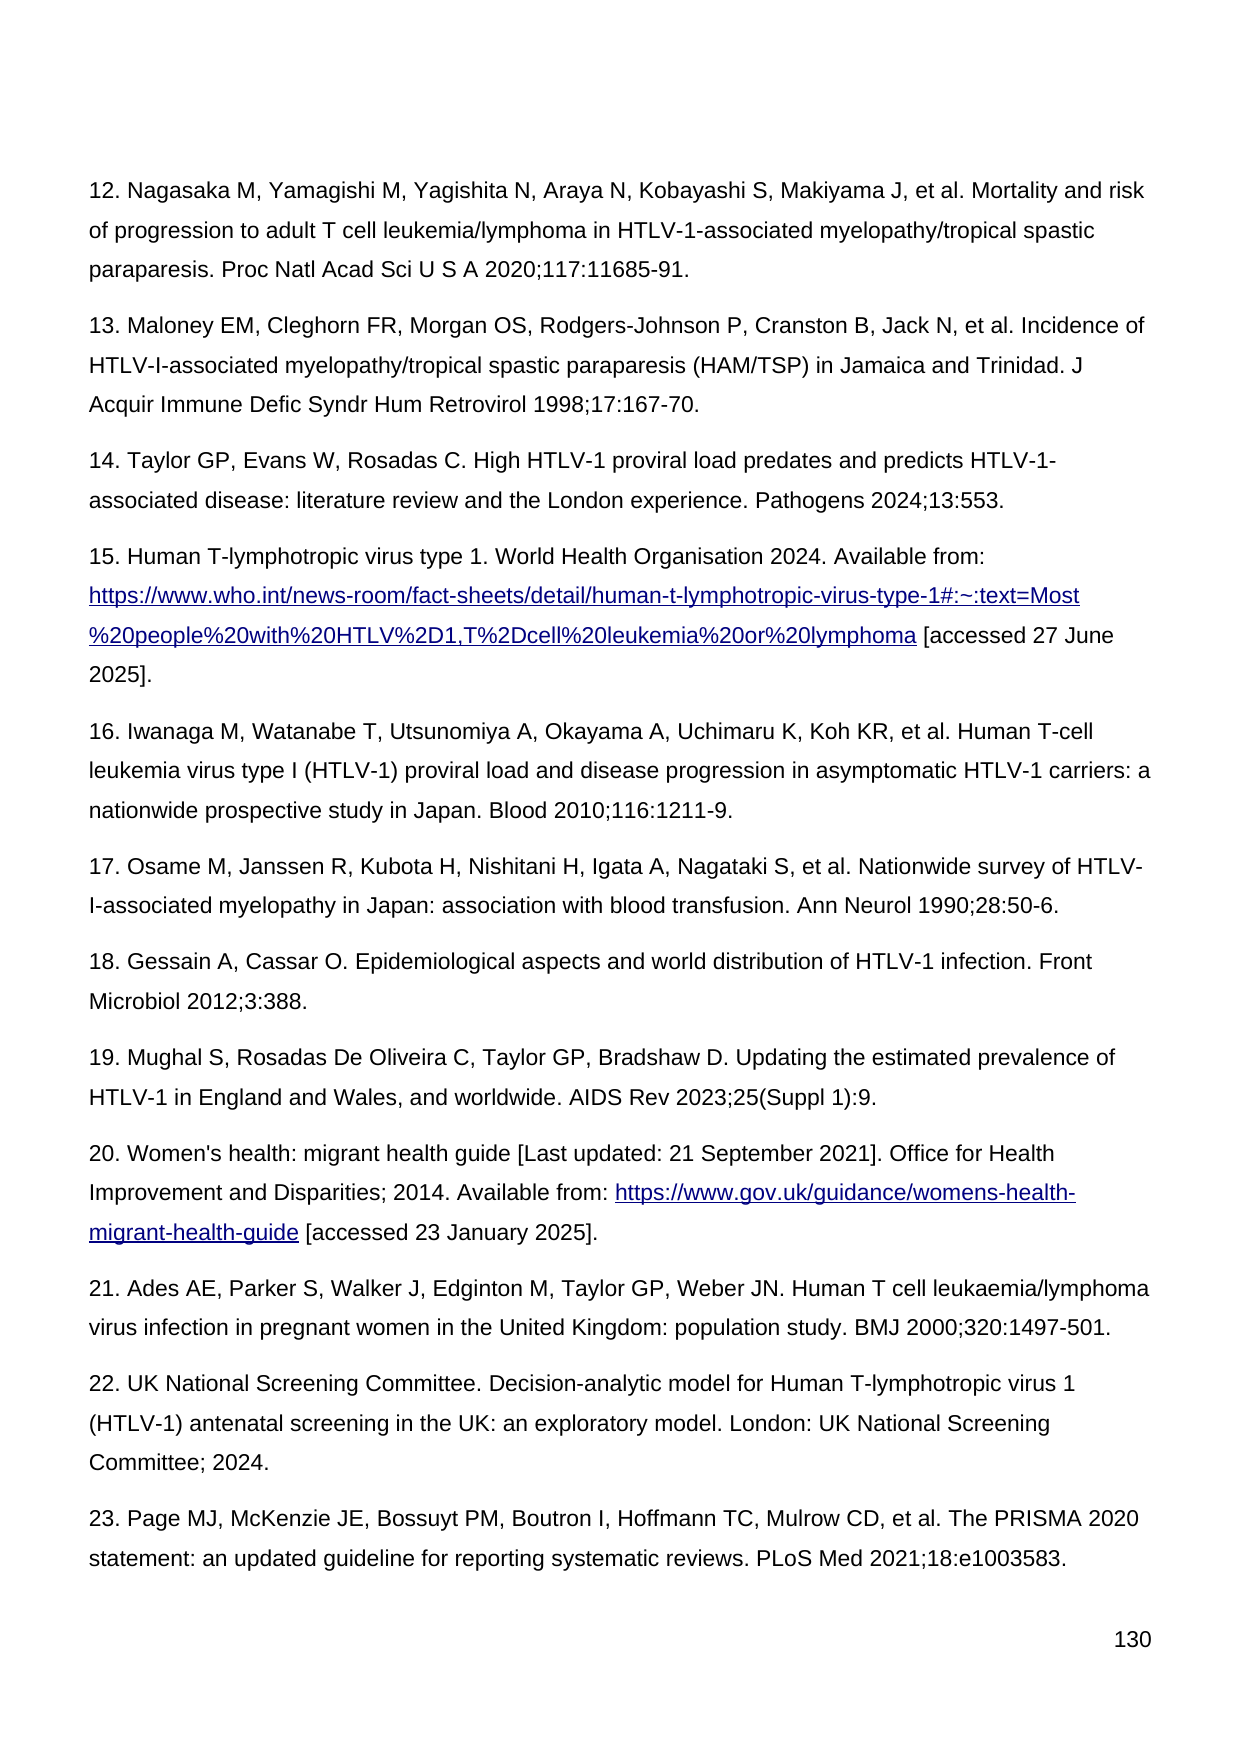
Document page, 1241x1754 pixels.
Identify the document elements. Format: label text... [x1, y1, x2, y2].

text 15. Human T-lymphotropic virus type 1. World Health Organisation 2024. Available from: https://www.who.int/news-room/fact-sheets/detail/human-t-lymphotropic-virus-type-1#:~:text=Most%20people%20with%20HTLV%2D1,T%2Dcell%20leukemia%20or%20lymphoma [accessed 27 June 2025]. [89, 543, 1152, 688]
text 17. Osame M, Janssen R, Kubota H, Nishitani H, Igata A, Nagataki S, et al. Nationwide survey of HTLV-I-associated myelopathy in Japan: association with blood transfusion. Ann Neurol 1990;28:50-6. [89, 853, 1152, 918]
text 20. Women's health: migrant health guide [Last updated: 21 September 2021]. Office for Health Improvement and Disparities; 2014. Available from: https://www.gov.uk/guidance/womens-health-migrant-health-guide [accessed 23 January 2025]. [89, 1139, 1152, 1245]
text 12. Nagasaka M, Yamagishi M, Yagishita N, Araya N, Kobayashi S, Makiyama J, et al. Mortality and risk of progression to adult T cell leukemia/lymphoma in HTLV-1-associated myelopathy/tropical spastic paraparesis. Proc Natl Acad Sci U S A 2020;117:11685-91. [89, 177, 1152, 282]
text 23. Page MJ, McKenzie JE, Bossuyt PM, Boutron I, Hoffmann TC, Mulrow CD, et al. The PRISMA 2020 statement: an updated guideline for reporting systematic reviews. PLoS Med 2021;18:e1003583. [89, 1505, 1152, 1571]
text 13. Maloney EM, Cleghorn FR, Morgan OS, Rodgers-Johnson P, Cranston B, Jack N, et al. Incidence of HTLV-I-associated myelopathy/tropical spastic paraparesis (HAM/TSP) in Jamaica and Trinidad. J Acquir Immune Defic Syndr Hum Retrovirol 1998;17:167-70. [89, 312, 1152, 418]
text 22. UK National Screening Committee. Decision-analytic model for Human T-lymphotropic virus 1 (HTLV-1) antenatal screening in the UK: an exploratory model. London: UK National Screening Committee; 2024. [89, 1370, 1152, 1476]
text 21. Ades AE, Parker S, Walker J, Edginton M, Taylor GP, Weber JN. Human T cell leukaemia/lymphoma virus infection in pregnant women in the United Kingdom: population study. BMJ 2000;320:1497-501. [89, 1275, 1152, 1341]
text 19. Mughal S, Rosadas De Oliveira C, Taylor GP, Bradshaw D. Updating the estimated prevalence of HTLV-1 in England and Wales, and worldwide. AIDS Rev 2023;25(Suppl 1):9. [89, 1044, 1152, 1110]
text 18. Gessain A, Cassar O. Epidemiological aspects and world distribution of HTLV-1 infection. Front Microbiol 2012;3:388. [89, 948, 1152, 1014]
text 14. Taylor GP, Evans W, Rosadas C. High HTLV-1 proviral load predates and predicts HTLV-1-associated disease: literature review and the London experience. Pathogens 2024;13:553. [89, 447, 1152, 513]
text 16. Iwanaga M, Watanabe T, Utsunomiya A, Okayama A, Uchimaru K, Koh KR, et al. Human T-cell leukemia virus type I (HTLV-1) proviral load and disease progression in asymptomatic HTLV-1 carriers: a nationwide prospective study in Japan. Blood 2010;116:1211-9. [89, 718, 1152, 823]
